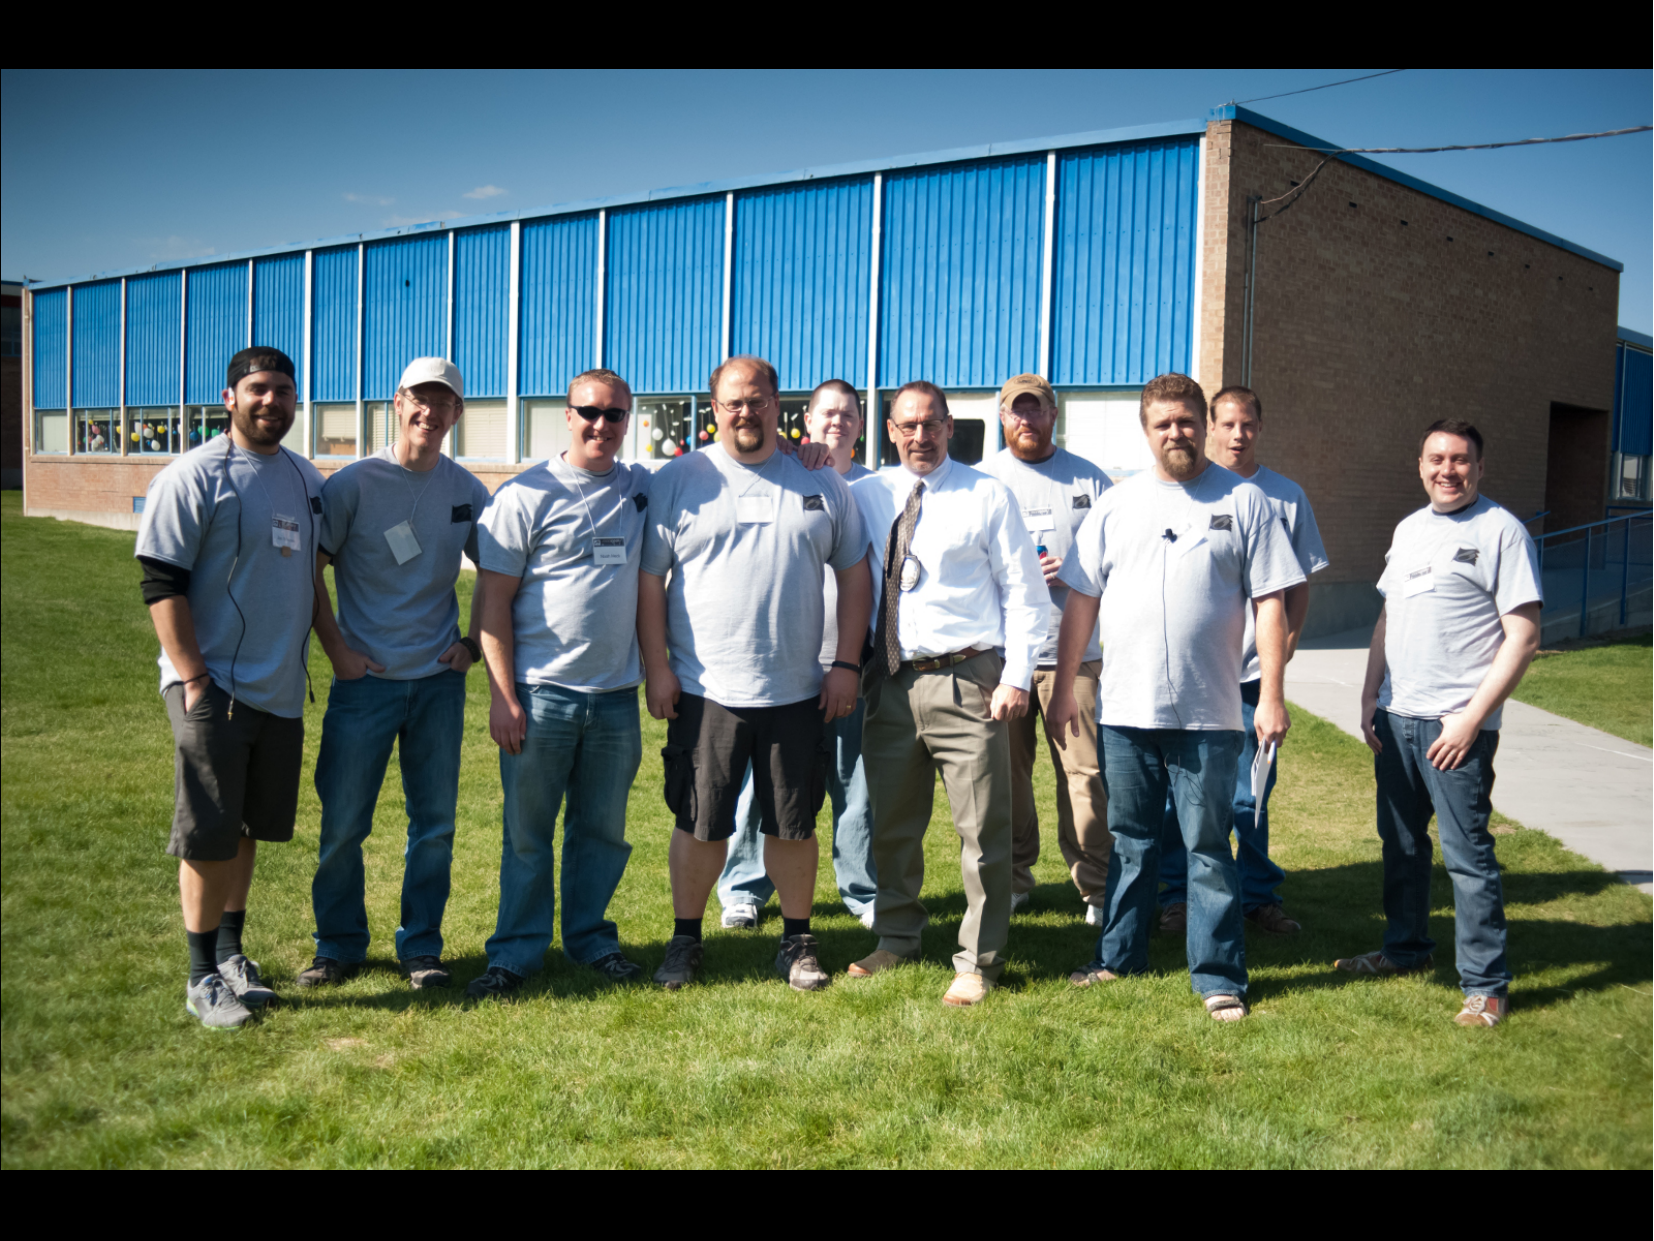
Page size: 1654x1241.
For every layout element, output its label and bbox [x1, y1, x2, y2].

picture [1, 69, 1653, 1170]
